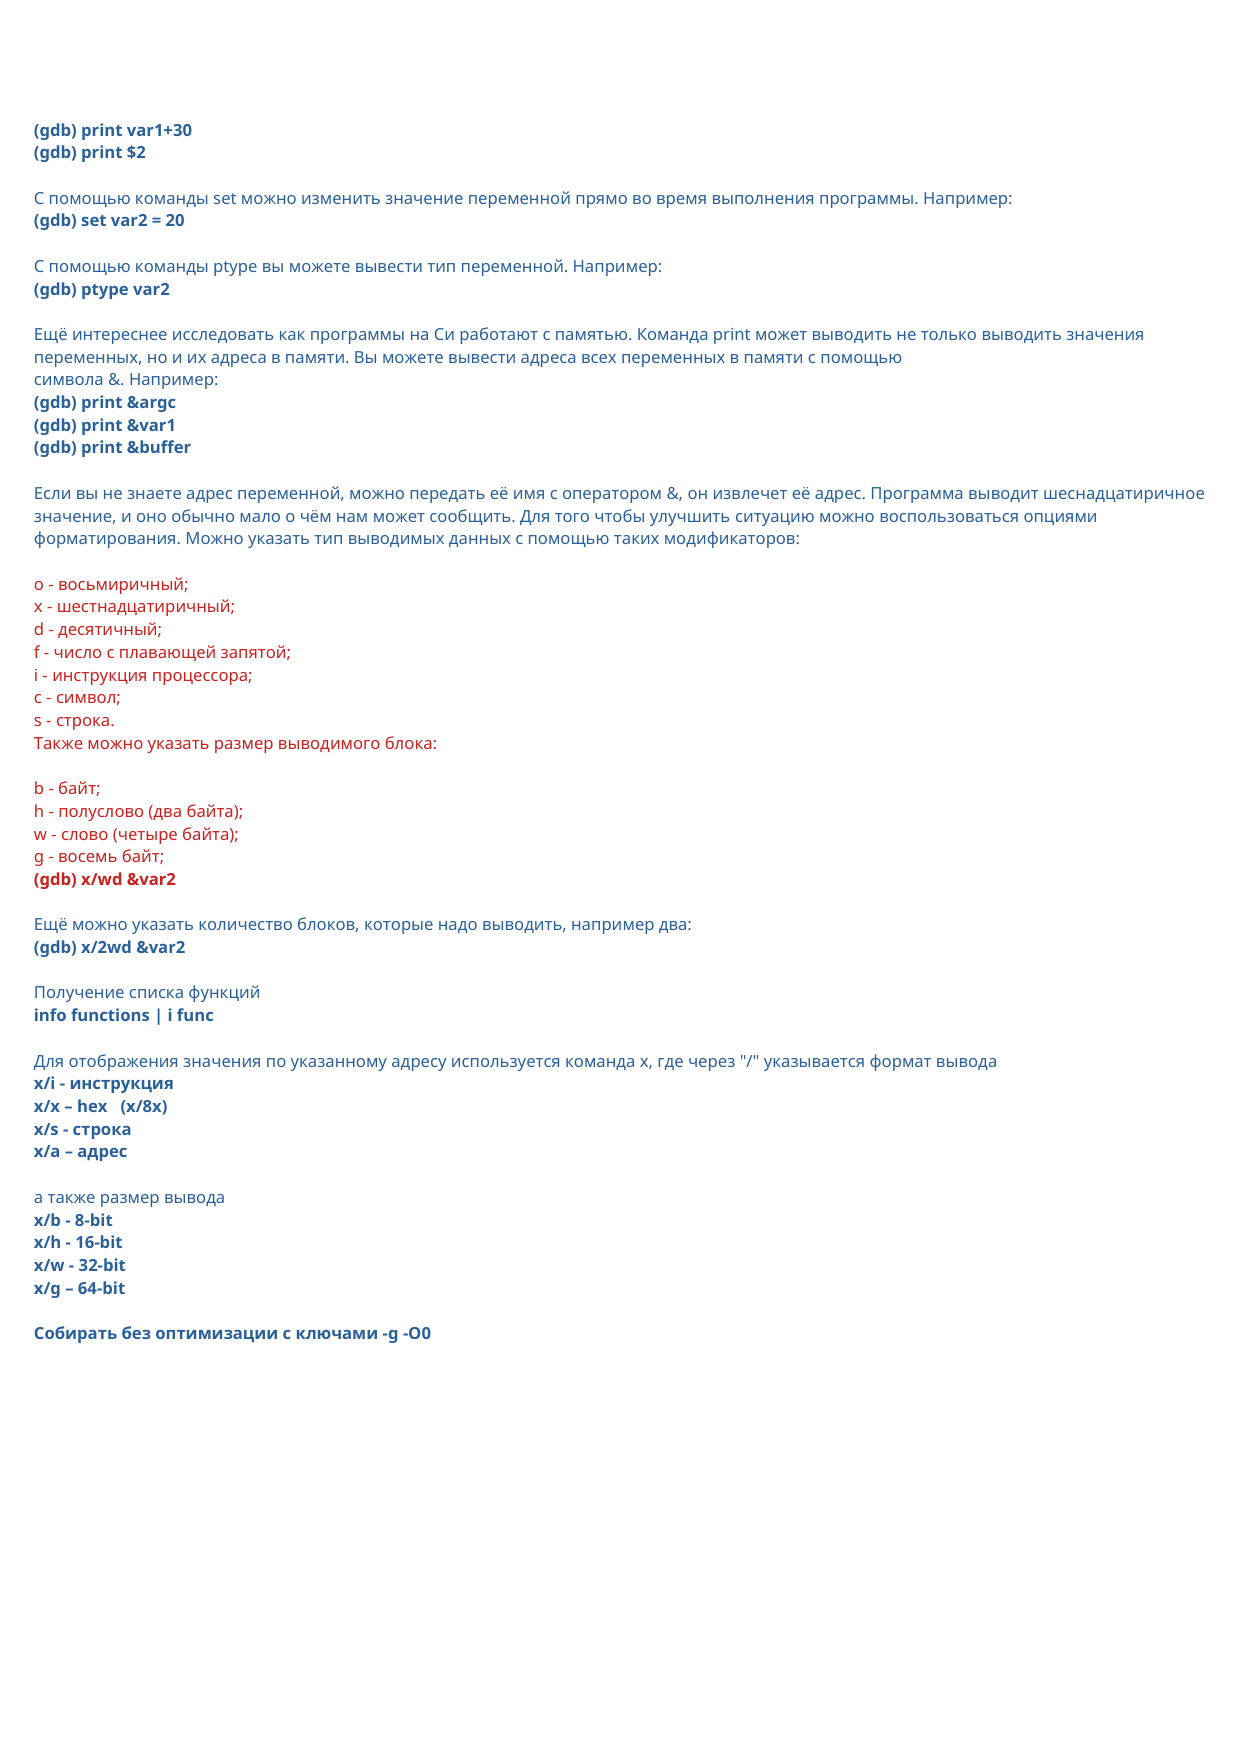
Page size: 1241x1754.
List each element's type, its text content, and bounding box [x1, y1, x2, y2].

text С помощью команды ptype вы можете вывести тип переменной. Например: [34, 254, 1206, 277]
text Также можно указать размер выводимого блока: [34, 731, 1206, 754]
text Собирать без оптимизации с ключами -g -O0 [34, 1322, 1206, 1344]
text x/w - 32-bit [34, 1253, 1206, 1276]
text с - символ; [34, 686, 1206, 708]
text h - полуслово (два байта); [34, 799, 1206, 822]
text g - восемь байт; [34, 845, 1206, 867]
text (gdb) print &argc [34, 391, 1206, 413]
text символа &. Например: [34, 368, 1206, 391]
text (gdb) print var1+30 [34, 118, 1206, 141]
text o - восьмиричный; [34, 572, 1206, 595]
text (gdb) print $2 [34, 141, 1206, 163]
text x/b - 8-bit [34, 1208, 1206, 1231]
text x/i - инструкция [34, 1072, 1206, 1094]
text Ещё интереснее исследовать как программы на Си работают с памятью. Команда print может выводить не только выводить значения переменных, но и их адреса в памяти. Вы можете вывести адреса всех переменных в памяти с помощью [34, 322, 1206, 368]
text s - строка. [34, 708, 1206, 731]
text w - слово (четыре байта); [34, 822, 1206, 845]
text info functions | i func [34, 1004, 1206, 1026]
text b - байт; [34, 777, 1206, 799]
text Для отображения значения по указанному адресу используется команда x, где через "/" указывается формат вывода [34, 1049, 1206, 1072]
text (gdb) print &var1 [34, 413, 1206, 436]
text x - шестнадцатиричный; [34, 595, 1206, 618]
text (gdb) x/wd &var2 [34, 867, 1206, 890]
text (gdb) set var2 = 20 [34, 209, 1206, 232]
text (gdb) ptype var2 [34, 277, 1206, 300]
text x/h - 16-bit [34, 1231, 1206, 1253]
text x/a – адрес [34, 1140, 1206, 1163]
text x/s - строка [34, 1117, 1206, 1140]
text Ещё можно указать количество блоков, которые надо выводить, например два: [34, 913, 1206, 936]
text (gdb) x/2wd &var2 [34, 936, 1206, 958]
text f - число с плавающей запятой; [34, 640, 1206, 663]
text i - инструкция процессора; [34, 663, 1206, 686]
text а также размер вывода [34, 1185, 1206, 1208]
text Получение списка функций [34, 981, 1206, 1004]
text d - десятичный; [34, 618, 1206, 640]
text (gdb) print &buffer [34, 436, 1206, 459]
text С помощью команды set можно изменить значение переменной прямо во время выполнения программы. Например: [34, 186, 1206, 209]
text x/g – 64-bit [34, 1276, 1206, 1299]
text Если вы не знаете адрес переменной, можно передать её имя с оператором &, он извлечет её адрес. Программа выводит шеснадцатиричное значение, и оно обычно мало о чём нам может сообщить. Для того чтобы улучшить ситуацию можно воспользоваться опциями форматирования. Можно указать тип выводимых данных с помощью таких модификаторов: [34, 481, 1206, 549]
text x/x – hex (x/8x) [34, 1094, 1206, 1117]
